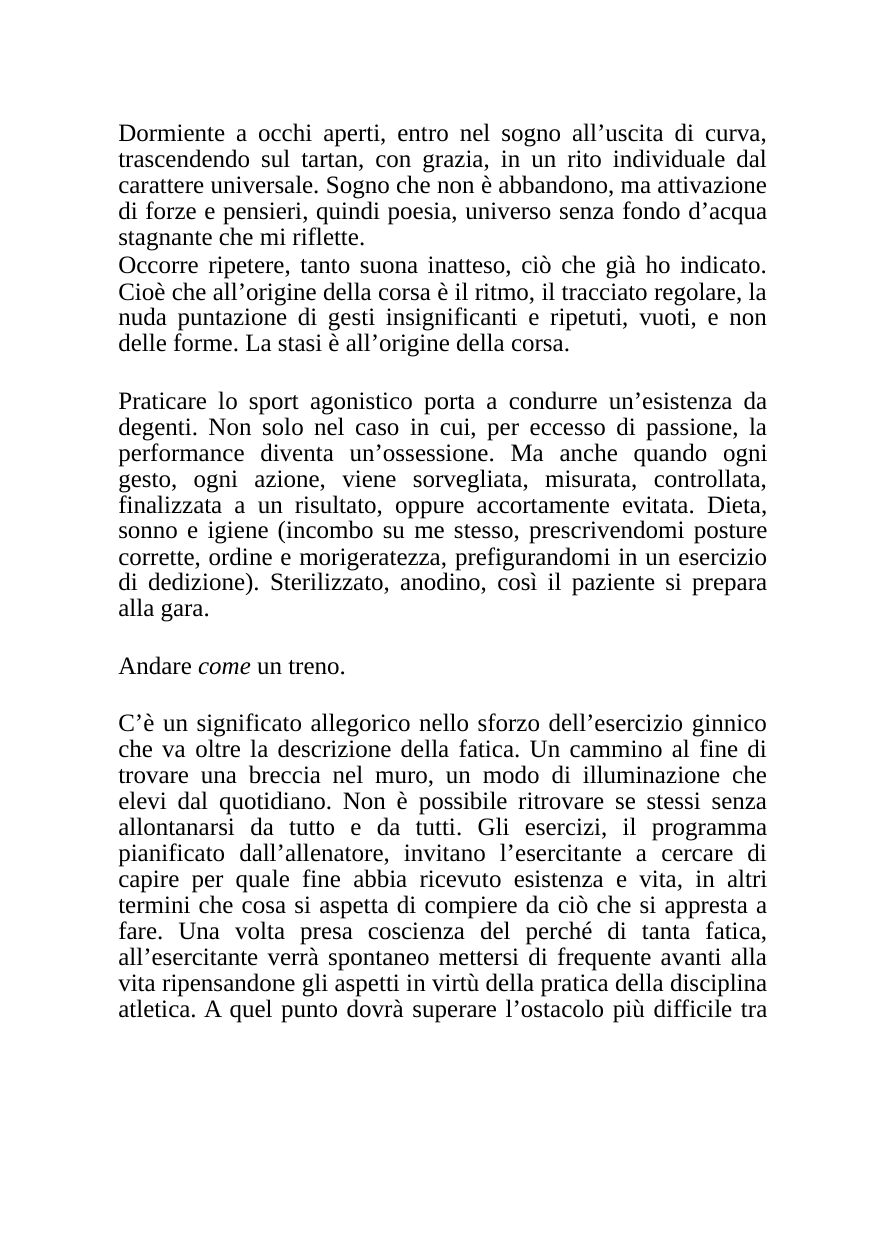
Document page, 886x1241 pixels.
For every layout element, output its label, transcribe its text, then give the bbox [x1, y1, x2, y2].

text Praticare lo sport agonistico porta a condurre un’esistenza da degenti. Non solo nel caso in cui, per eccesso di passione, la performance diventa un’ossessione. Ma anche quando ogni gesto, ogni azione, viene sorvegliata, misurata, controllata, finalizzata a un risultato, oppure accortamente evitata. Dieta, sonno e igiene (incombo su me stesso, prescrivendomi posture corrette, ordine e morigeratezza, prefigurandomi in un esercizio di dedizione). Sterilizzato, anodino, così il paziente si prepara alla gara. [118, 386, 768, 622]
text Andare come un treno. [118, 651, 768, 680]
text C’è un significato allegorico nello sforzo dell’esercizio ginnico che va oltre la descrizione della fatica. Un cammino al fine di trovare una breccia nel muro, un modo di illuminazione che elevi dal quotidiano. Non è possibile ritrovare se stessi senza allontanarsi da tutto e da tutti. Gli esercizi, il programma pianificato dall’allenatore, invitano l’esercitante a cercare di capire per quale fine abbia ricevuto esistenza e vita, in altri termini che cosa si aspetta di compiere da ciò che si appresta a fare. Una volta presa coscienza del perché di tanta fatica, all’esercitante verrà spontaneo mettersi di frequente avanti alla vita ripensandone gli aspetti in virtù della pratica della disciplina atletica. A quel punto dovrà superare l’ostacolo più difficile tra [118, 708, 768, 1022]
text Occorre ripetere, tanto suona inatteso, ciò che già ho indicato. Cioè che all’origine della corsa è il ritmo, il tracciato regolare, la nuda puntazione di gesti insignificanti e ripetuti, vuoti, e non delle forme. La stasi è all’origine della corsa. [118, 251, 768, 357]
text Dormiente a occhi aperti, entro nel sogno all’uscita di curva, trascendendo sul tartan, con grazia, in un rito individuale dal carattere universale. Sogno che non è abbandono, ma attivazione di forze e pensieri, quindi poesia, universo senza fondo d’acqua stagnante che mi riflette. [118, 118, 768, 251]
